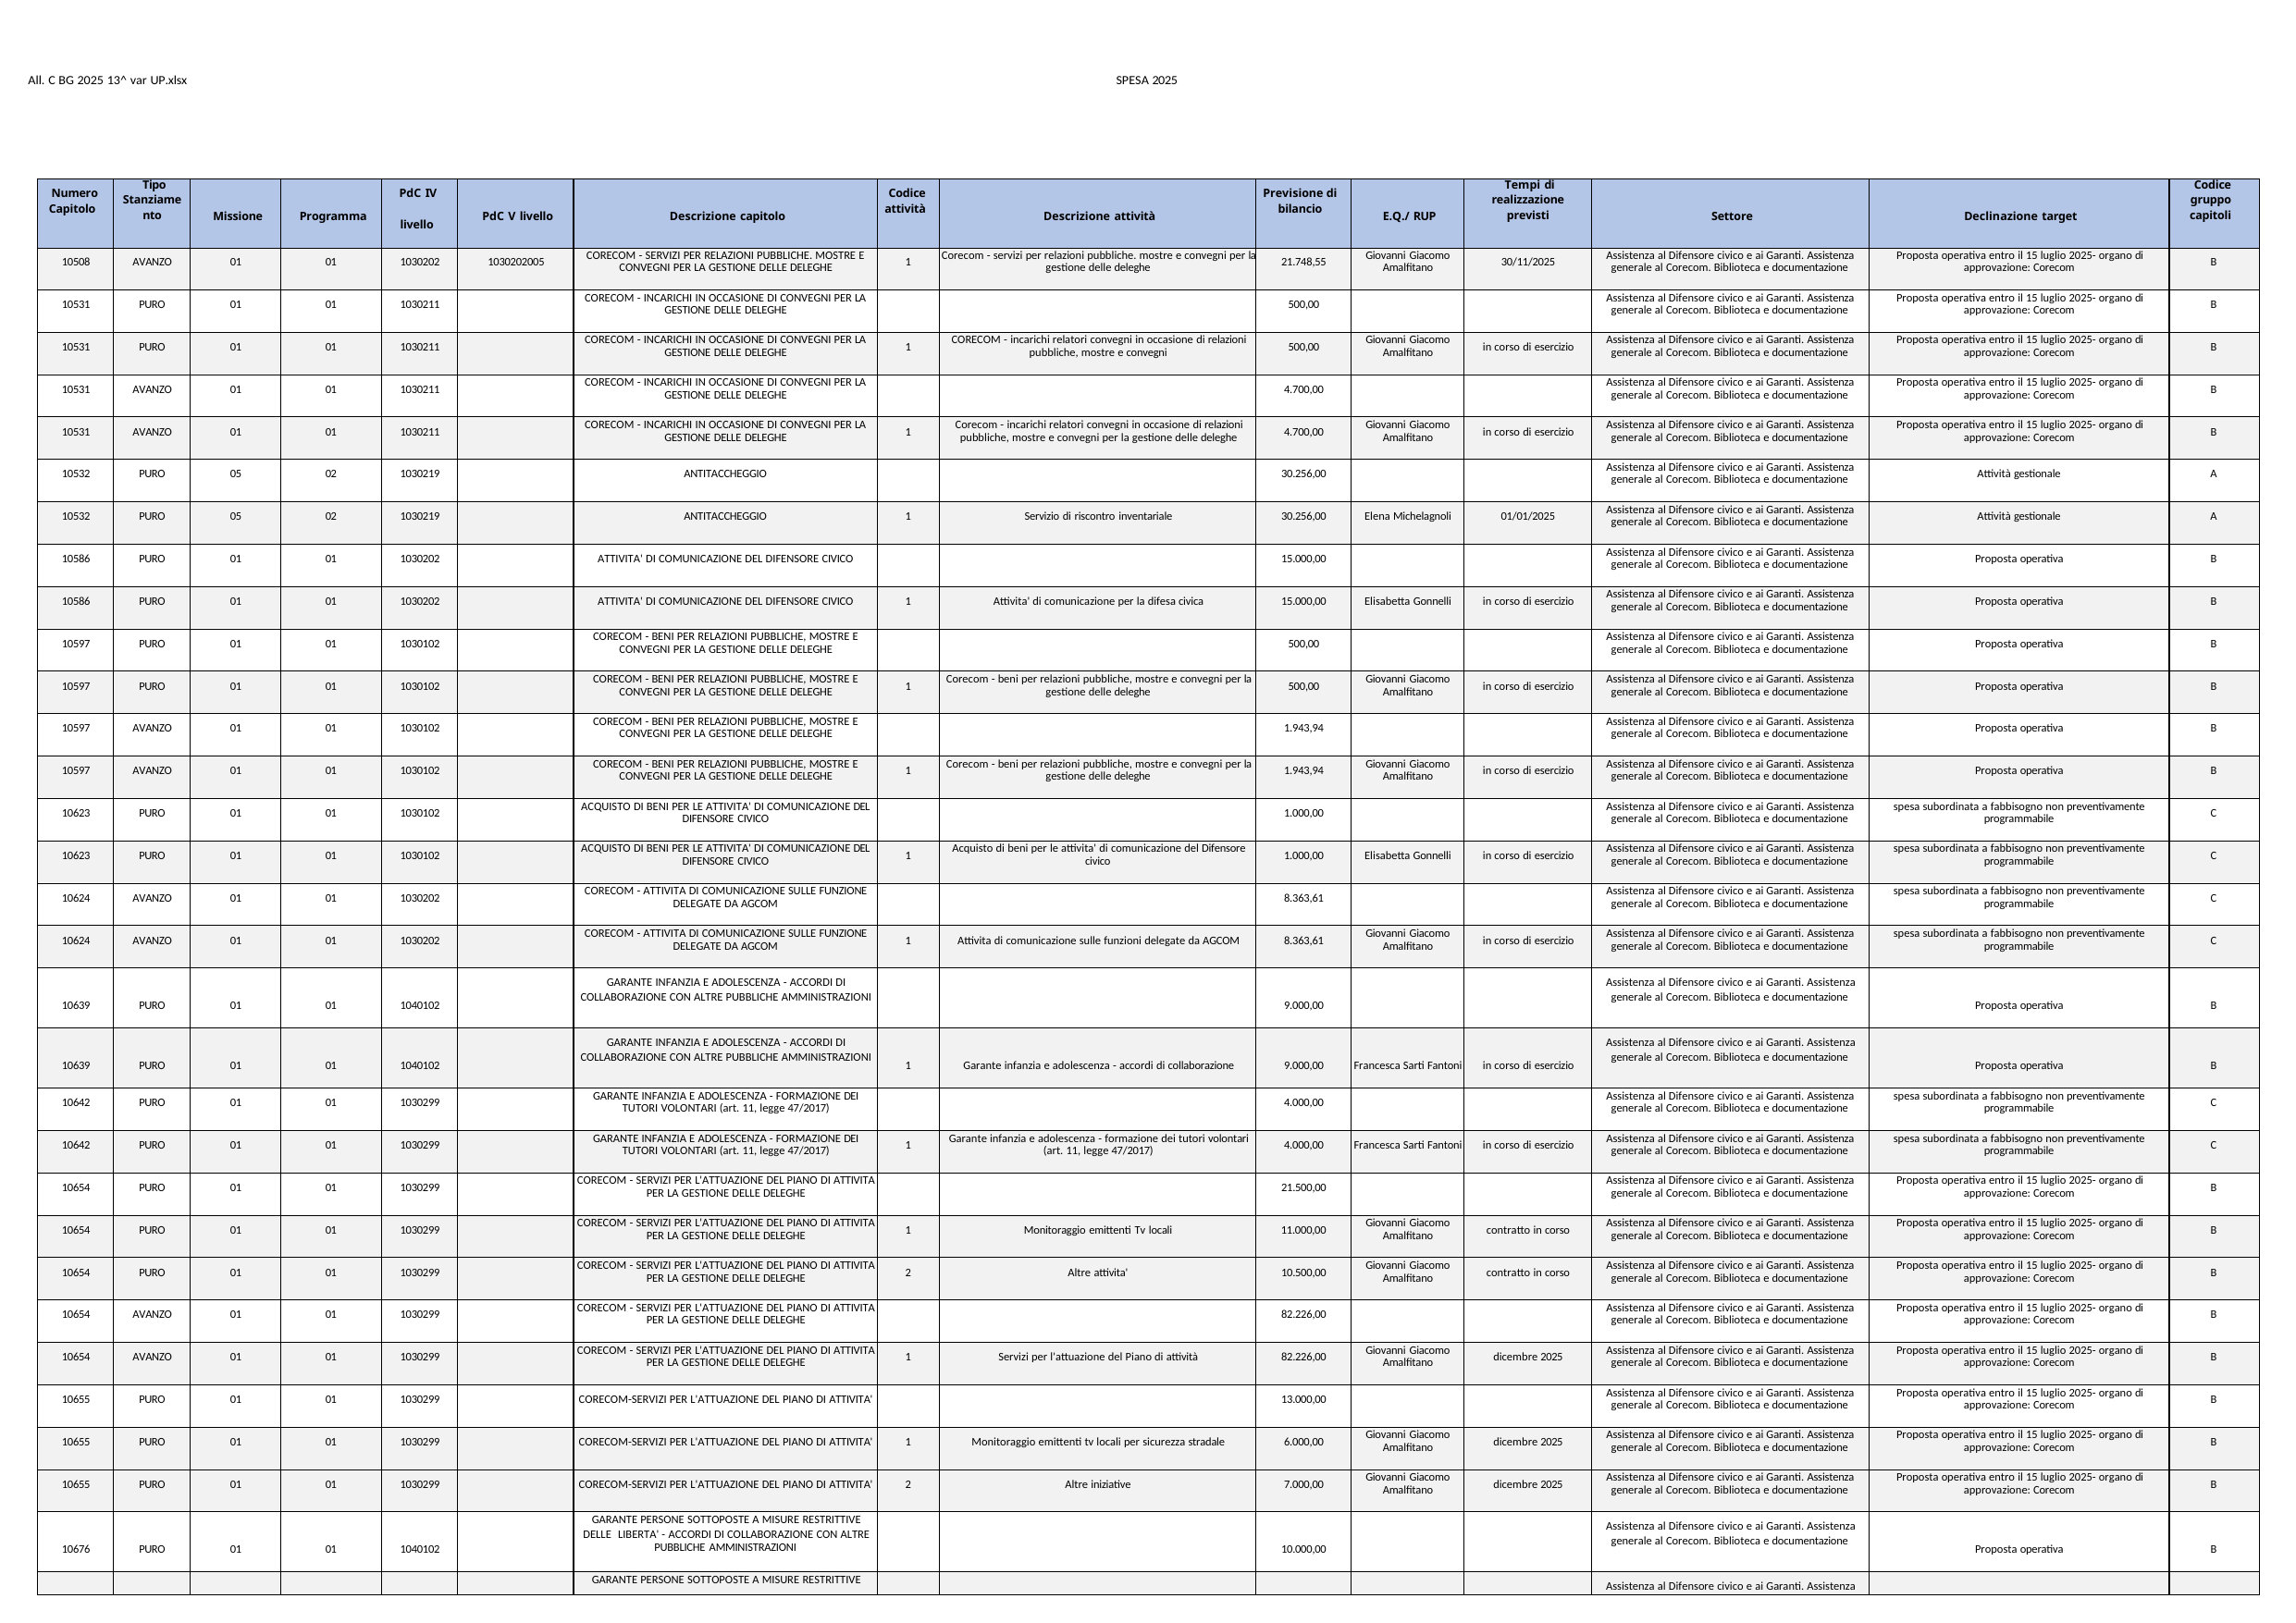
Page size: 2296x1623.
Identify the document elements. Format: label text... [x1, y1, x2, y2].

table_cell 01 [191, 1512, 280, 1571]
table_cell 10639 [38, 968, 113, 1027]
table_cell Corecom - beni per relazioni pubbliche, mostre e convegni per la gestione delle deleghe [940, 671, 1255, 713]
table_cell Attività gestionale [1870, 502, 2168, 544]
table_cell 10623 [38, 799, 113, 841]
table_cell PURO [114, 842, 190, 882]
table_cell Assistenza al Difensore civico e ai Garanti. Assistenza generale al Corecom. Biblioteca e documentazione [1592, 1088, 1869, 1130]
table_cell 01 [281, 1028, 381, 1088]
table_cell Assistenza al Difensore civico e ai Garanti. Assistenza generale al Corecom. Biblioteca e documentazione [1592, 375, 1869, 416]
table_cell in corso di esercizio [1464, 926, 1591, 967]
table_cell Assistenza al Difensore civico e ai Garanti. Assistenza generale al Corecom. Biblioteca e documentazione [1592, 1428, 1869, 1469]
table_cell PURO [114, 545, 190, 586]
table_cell AVANZO [114, 1300, 190, 1342]
table_cell Giovanni Giacomo Amalfitano [1352, 333, 1463, 374]
table_cell CORECOM-SERVIZI PER L'ATTUAZIONE DEL PIANO DI ATTIVITA' [574, 1385, 877, 1427]
table_cell 02 [281, 460, 381, 501]
table_cell 1030299 [382, 1088, 457, 1130]
table_cell PURO [114, 630, 190, 670]
table_cell AVANZO [114, 756, 190, 798]
table_header Tipo Stanziame nto [114, 179, 190, 248]
table_cell B [2170, 1470, 2259, 1511]
table_cell Monitoraggio emittenti Tv locali [940, 1216, 1255, 1257]
table_cell 10654 [38, 1300, 113, 1342]
table_cell [940, 1088, 1255, 1130]
table_cell CORECOM - SERVIZI PER RELAZIONI PUBBLICHE. MOSTRE E CONVEGNI PER LA GESTIONE DELLE DELEGHE [574, 249, 877, 289]
table_cell 10586 [38, 587, 113, 628]
table_cell PURO [114, 799, 190, 841]
table_cell B [2170, 1385, 2259, 1427]
table_cell in corso di esercizio [1464, 1131, 1591, 1173]
table_cell Proposta operativa entro il 15 luglio 2025- organo di approvazione: Corecom [1870, 375, 2168, 416]
table_cell [940, 460, 1255, 501]
table_cell ACQUISTO DI BENI PER LE ATTIVITA' DI COMUNICAZIONE DEL DIFENSORE CIVICO [574, 842, 877, 882]
table_cell Assistenza al Difensore civico e ai Garanti. Assistenza generale al Corecom. Biblioteca e documentazione [1592, 1300, 1869, 1342]
table_header Numero Capitolo [38, 179, 113, 248]
table_cell Garante infanzia e adolescenza - accordi di collaborazione [940, 1028, 1255, 1088]
table_cell CORECOM - SERVIZI PER L'ATTUAZIONE DEL PIANO DI ATTIVITA PER LA GESTIONE DELLE DELEGHE [574, 1343, 877, 1384]
table_cell 01 [281, 375, 381, 416]
table_cell PURO [114, 1028, 190, 1088]
table_cell 1030219 [382, 502, 457, 544]
table_cell 6.000,00 [1256, 1428, 1351, 1469]
table_cell 01 [191, 1174, 280, 1214]
table_cell 1040102 [382, 968, 457, 1027]
table_cell Assistenza al Difensore civico e ai Garanti. Assistenza generale al Corecom. Biblioteca e documentazione [1592, 545, 1869, 586]
table_cell PURO [114, 502, 190, 544]
table_cell 1.000,00 [1256, 799, 1351, 841]
table_cell 01 [191, 968, 280, 1027]
table_cell [940, 630, 1255, 670]
table_cell [878, 460, 939, 501]
table_cell [1464, 545, 1591, 586]
table_cell 1030202 [382, 587, 457, 628]
table_header Declinazione target [1870, 179, 2168, 248]
table_cell PURO [114, 1258, 190, 1299]
table_cell Proposta operativa entro il 15 luglio 2025- organo di approvazione: Corecom [1870, 1258, 2168, 1299]
table_cell spesa subordinata a fabbisogno non preventivamente programmabile [1870, 926, 2168, 967]
table_cell dicembre 2025 [1464, 1428, 1591, 1469]
table_cell 1030211 [382, 333, 457, 374]
table_cell PURO [114, 1428, 190, 1469]
table_cell 10642 [38, 1131, 113, 1173]
table_cell 1030102 [382, 799, 457, 841]
table_cell 7.000,00 [1256, 1470, 1351, 1511]
table_cell Corecom - beni per relazioni pubbliche, mostre e convegni per la gestione delle deleghe [940, 756, 1255, 798]
table_cell 30.256,00 [1256, 502, 1351, 544]
table_cell [1352, 460, 1463, 501]
table_cell CORECOM - INCARICHI IN OCCASIONE DI CONVEGNI PER LA GESTIONE DELLE DELEGHE [574, 290, 877, 332]
table_cell [114, 1572, 190, 1594]
table_cell 01 [281, 1428, 381, 1469]
table_cell AVANZO [114, 417, 190, 459]
table_cell [1352, 545, 1463, 586]
table_cell Proposta operativa [1870, 1028, 2168, 1088]
table_cell [1464, 799, 1591, 841]
table_cell [458, 968, 573, 1027]
table_cell [458, 714, 573, 756]
table_cell Giovanni Giacomo Amalfitano [1352, 671, 1463, 713]
table_cell [38, 1572, 113, 1594]
table_cell [458, 460, 573, 501]
table_cell Attivita di comunicazione sulle funzioni delegate da AGCOM [940, 926, 1255, 967]
table_cell [940, 799, 1255, 841]
table_cell 01 [191, 1428, 280, 1469]
table_cell 01 [191, 842, 280, 882]
table_cell 01 [281, 290, 381, 332]
table_cell [458, 290, 573, 332]
table_cell [458, 926, 573, 967]
table_header PdC V livello [458, 179, 573, 248]
table_cell C [2170, 926, 2259, 967]
table_cell 01/01/2025 [1464, 502, 1591, 544]
table_cell [458, 1343, 573, 1384]
table_cell [458, 1572, 573, 1594]
table_cell PURO [114, 1216, 190, 1257]
table_cell 1 [878, 756, 939, 798]
table_cell B [2170, 1428, 2259, 1469]
table_cell [1464, 884, 1591, 925]
table_cell Corecom - servizi per relazioni pubbliche. mostre e convegni per la gestione delle deleghe [940, 249, 1255, 289]
table_cell Proposta operativa entro il 15 luglio 2025- organo di approvazione: Corecom [1870, 249, 2168, 289]
table_cell 10597 [38, 671, 113, 713]
table_cell 01 [281, 1343, 381, 1384]
table_cell C [2170, 1131, 2259, 1173]
table_cell 11.000,00 [1256, 1216, 1351, 1257]
table_cell Elena Michelagnoli [1352, 502, 1463, 544]
table_cell 1030299 [382, 1258, 457, 1299]
table_cell PURO [114, 1174, 190, 1214]
table_cell 01 [191, 1088, 280, 1130]
table_cell PURO [114, 290, 190, 332]
table_cell [382, 1572, 457, 1594]
table_cell [1464, 1088, 1591, 1130]
table_cell [458, 842, 573, 882]
table_cell 10624 [38, 926, 113, 967]
table_header Settore [1592, 179, 1869, 248]
table_cell in corso di esercizio [1464, 1028, 1591, 1088]
table_cell 10597 [38, 714, 113, 756]
table_cell CORECOM - INCARICHI IN OCCASIONE DI CONVEGNI PER LA GESTIONE DELLE DELEGHE [574, 375, 877, 416]
table_cell A [2170, 460, 2259, 501]
table_cell 1040102 [382, 1028, 457, 1088]
table_cell CORECOM - ATTIVITA DI COMUNICAZIONE SULLE FUNZIONE DELEGATE DA AGCOM [574, 926, 877, 967]
table_cell [878, 375, 939, 416]
table_cell Giovanni Giacomo Amalfitano [1352, 1343, 1463, 1384]
table_cell [878, 884, 939, 925]
table_cell Proposta operativa entro il 15 luglio 2025- organo di approvazione: Corecom [1870, 1174, 2168, 1214]
table_cell [878, 799, 939, 841]
table_cell 01 [191, 1216, 280, 1257]
table_cell 21.748,55 [1256, 249, 1351, 289]
table_cell Servizi per l'attuazione del Piano di attività [940, 1343, 1255, 1384]
table_cell [940, 290, 1255, 332]
table_cell CORECOM-SERVIZI PER L'ATTUAZIONE DEL PIANO DI ATTIVITA' [574, 1428, 877, 1469]
table_cell 30.256,00 [1256, 460, 1351, 501]
table_cell 1030219 [382, 460, 457, 501]
table_cell 01 [281, 1258, 381, 1299]
table_cell [458, 1258, 573, 1299]
table_cell Altre iniziative [940, 1470, 1255, 1511]
table_cell 01 [191, 333, 280, 374]
table_cell CORECOM - INCARICHI IN OCCASIONE DI CONVEGNI PER LA GESTIONE DELLE DELEGHE [574, 333, 877, 374]
table_cell 01 [281, 587, 381, 628]
table_cell B [2170, 714, 2259, 756]
table_cell B [2170, 375, 2259, 416]
table_cell dicembre 2025 [1464, 1470, 1591, 1511]
table_cell Corecom - incarichi relatori convegni in occasione di relazioni pubbliche, mostre e convegni per la gestione delle deleghe [940, 417, 1255, 459]
table_cell GARANTE INFANZIA E ADOLESCENZA - FORMAZIONE DEI TUTORI VOLONTARI (art. 11, legge 47/2017) [574, 1088, 877, 1130]
table_cell Proposta operativa entro il 15 luglio 2025- organo di approvazione: Corecom [1870, 417, 2168, 459]
table_cell 15.000,00 [1256, 587, 1351, 628]
table_cell in corso di esercizio [1464, 671, 1591, 713]
table_cell 1 [878, 587, 939, 628]
table_cell B [2170, 1258, 2259, 1299]
table_cell Assistenza al Difensore civico e ai Garanti. Assistenza generale al Corecom. Biblioteca e documentazione [1592, 1174, 1869, 1214]
table_cell ATTIVITA' DI COMUNICAZIONE DEL DIFENSORE CIVICO [574, 587, 877, 628]
table_cell 30/11/2025 [1464, 249, 1591, 289]
table_cell 10676 [38, 1512, 113, 1571]
table_cell AVANZO [114, 714, 190, 756]
table_cell [2170, 1572, 2259, 1594]
table_cell B [2170, 290, 2259, 332]
table_cell 10654 [38, 1343, 113, 1384]
table_cell Proposta operativa entro il 15 luglio 2025- organo di approvazione: Corecom [1870, 333, 2168, 374]
table_cell Proposta operativa entro il 15 luglio 2025- organo di approvazione: Corecom [1870, 1216, 2168, 1257]
table_cell 10532 [38, 502, 113, 544]
table_cell 10624 [38, 884, 113, 925]
table_header PdC IV livello [382, 179, 457, 248]
table_cell Giovanni Giacomo Amalfitano [1352, 1258, 1463, 1299]
table_cell B [2170, 1174, 2259, 1214]
table_cell Giovanni Giacomo Amalfitano [1352, 1216, 1463, 1257]
table_cell Giovanni Giacomo Amalfitano [1352, 756, 1463, 798]
table_cell Assistenza al Difensore civico e ai Garanti. Assistenza generale al Corecom. Biblioteca e documentazione [1592, 884, 1869, 925]
table_cell [1464, 460, 1591, 501]
table_cell GARANTE INFANZIA E ADOLESCENZA - ACCORDI DI COLLABORAZIONE CON ALTRE PUBBLICHE AMMINISTRAZIONI [574, 968, 877, 1027]
table_cell PURO [114, 1088, 190, 1130]
table_cell [1464, 1512, 1591, 1571]
table_cell Assistenza al Difensore civico e ai Garanti. Assistenza generale al Corecom. Biblioteca e documentazione [1592, 1258, 1869, 1299]
table_cell 01 [191, 926, 280, 967]
table_cell 01 [191, 545, 280, 586]
table_cell C [2170, 799, 2259, 841]
table_cell 01 [281, 884, 381, 925]
table_cell [878, 630, 939, 670]
table_cell [458, 1174, 573, 1214]
table_cell 10531 [38, 417, 113, 459]
table_cell 01 [281, 249, 381, 289]
table_cell 01 [191, 756, 280, 798]
table_header Descrizione attività [940, 179, 1255, 248]
table_cell GARANTE INFANZIA E ADOLESCENZA - FORMAZIONE DEI TUTORI VOLONTARI (art. 11, legge 47/2017) [574, 1131, 877, 1173]
table_cell 01 [281, 1174, 381, 1214]
table_cell Proposta operativa entro il 15 luglio 2025- organo di approvazione: Corecom [1870, 1428, 2168, 1469]
table_cell 10655 [38, 1385, 113, 1427]
table_cell 01 [281, 968, 381, 1027]
table_cell 10531 [38, 290, 113, 332]
table_cell 1.943,94 [1256, 756, 1351, 798]
table_cell [458, 1512, 573, 1571]
table_cell 01 [191, 290, 280, 332]
table_cell Assistenza al Difensore civico e ai Garanti. Assistenza generale al Corecom. Biblioteca e documentazione [1592, 460, 1869, 501]
table_cell Assistenza al Difensore civico e ai Garanti. Assistenza generale al Corecom. Biblioteca e documentazione [1592, 1216, 1869, 1257]
table_cell [458, 1428, 573, 1469]
table_cell [878, 1174, 939, 1214]
table_cell [1464, 1572, 1591, 1594]
table_cell [458, 587, 573, 628]
table_cell ACQUISTO DI BENI PER LE ATTIVITA' DI COMUNICAZIONE DEL DIFENSORE CIVICO [574, 799, 877, 841]
table_cell 10654 [38, 1258, 113, 1299]
table_cell [1352, 968, 1463, 1027]
table_cell Assistenza al Difensore civico e ai Garanti. Assistenza generale al Corecom. Biblioteca e documentazione [1592, 502, 1869, 544]
table_cell Proposta operativa [1870, 545, 2168, 586]
table_cell 1.000,00 [1256, 842, 1351, 882]
table_cell 01 [281, 1131, 381, 1173]
table_cell AVANZO [114, 249, 190, 289]
table_cell 1030299 [382, 1174, 457, 1214]
table_cell Giovanni Giacomo Amalfitano [1352, 249, 1463, 289]
table_cell B [2170, 630, 2259, 670]
table_cell 1030102 [382, 630, 457, 670]
table_cell 1 [878, 249, 939, 289]
table_cell 8.363,61 [1256, 884, 1351, 925]
table_cell 13.000,00 [1256, 1385, 1351, 1427]
table_cell 01 [191, 671, 280, 713]
table_cell Proposta operativa [1870, 968, 2168, 1027]
table_cell 1030211 [382, 417, 457, 459]
table_cell GARANTE INFANZIA E ADOLESCENZA - ACCORDI DI COLLABORAZIONE CON ALTRE PUBBLICHE AMMINISTRAZIONI [574, 1028, 877, 1088]
table_cell [1464, 290, 1591, 332]
table_cell Assistenza al Difensore civico e ai Garanti. Assistenza generale al Corecom. Biblioteca e documentazione [1592, 1028, 1869, 1088]
table_cell dicembre 2025 [1464, 1343, 1591, 1384]
table_cell [458, 333, 573, 374]
table_header Programma [281, 179, 381, 248]
table_cell in corso di esercizio [1464, 756, 1591, 798]
table_cell 82.226,00 [1256, 1343, 1351, 1384]
table_cell 01 [191, 1258, 280, 1299]
table_cell Assistenza al Difensore civico e ai Garanti. Assistenza generale al Corecom. Biblioteca e documentazione [1592, 333, 1869, 374]
table_cell Francesca Sarti Fantoni [1352, 1131, 1463, 1173]
table_cell Assistenza al Difensore civico e ai Garanti. Assistenza generale al Corecom. Biblioteca e documentazione [1592, 799, 1869, 841]
table_cell Assistenza al Difensore civico e ai Garanti. Assistenza generale al Corecom. Biblioteca e documentazione [1592, 417, 1869, 459]
table_cell 10597 [38, 630, 113, 670]
table_header E.Q./ RUP [1352, 179, 1463, 248]
table_header Codice attività [878, 179, 939, 248]
table_cell spesa subordinata a fabbisogno non preventivamente programmabile [1870, 1131, 2168, 1173]
table_cell Giovanni Giacomo Amalfitano [1352, 417, 1463, 459]
table_cell 01 [281, 1512, 381, 1571]
table_cell 10.500,00 [1256, 1258, 1351, 1299]
table_cell 21.500,00 [1256, 1174, 1351, 1214]
table_cell GARANTE PERSONE SOTTOPOSTE A MISURE RESTRITTIVE [574, 1572, 877, 1594]
table_cell 01 [191, 1300, 280, 1342]
table_cell PURO [114, 1470, 190, 1511]
table_cell Francesca Sarti Fantoni [1352, 1028, 1463, 1088]
table_cell 10.000,00 [1256, 1512, 1351, 1571]
table_cell [458, 884, 573, 925]
table_cell Proposta operativa [1870, 587, 2168, 628]
table_cell in corso di esercizio [1464, 417, 1591, 459]
table_cell [940, 1174, 1255, 1214]
table_cell 01 [281, 756, 381, 798]
table_cell Assistenza al Difensore civico e ai Garanti. Assistenza generale al Corecom. Biblioteca e documentazione [1592, 630, 1869, 670]
table_cell [940, 1512, 1255, 1571]
table_cell Giovanni Giacomo Amalfitano [1352, 926, 1463, 967]
table_cell B [2170, 1028, 2259, 1088]
table_cell 01 [281, 630, 381, 670]
table_cell [940, 1300, 1255, 1342]
table_cell Proposta operativa entro il 15 luglio 2025- organo di approvazione: Corecom [1870, 1470, 2168, 1511]
table_cell spesa subordinata a fabbisogno non preventivamente programmabile [1870, 842, 2168, 882]
table_cell [878, 968, 939, 1027]
table_header Descrizione capitolo [574, 179, 877, 248]
table_cell 10597 [38, 756, 113, 798]
table_cell 1030299 [382, 1385, 457, 1427]
table_cell 500,00 [1256, 671, 1351, 713]
table_cell 01 [281, 1300, 381, 1342]
table_cell [1870, 1572, 2168, 1594]
table_cell [458, 502, 573, 544]
table_cell 01 [191, 714, 280, 756]
table_cell Proposta operativa [1870, 630, 2168, 670]
table_cell 4.000,00 [1256, 1088, 1351, 1130]
table_cell Proposta operativa entro il 15 luglio 2025- organo di approvazione: Corecom [1870, 1300, 2168, 1342]
table_cell 01 [281, 1088, 381, 1130]
table_cell 01 [281, 333, 381, 374]
table_cell C [2170, 1088, 2259, 1130]
table_cell 15.000,00 [1256, 545, 1351, 586]
table_cell Proposta operativa [1870, 1512, 2168, 1571]
table_cell Assistenza al Difensore civico e ai Garanti. Assistenza generale al Corecom. Biblioteca e documentazione [1592, 1131, 1869, 1173]
table_cell Assistenza al Difensore civico e ai Garanti. Assistenza generale al Corecom. Biblioteca e documentazione [1592, 756, 1869, 798]
table_cell 10531 [38, 375, 113, 416]
table_cell Giovanni Giacomo Amalfitano [1352, 1428, 1463, 1469]
table_cell [878, 1088, 939, 1130]
table_cell PURO [114, 968, 190, 1027]
table_cell Attivita' di comunicazione per la difesa civica [940, 587, 1255, 628]
table_cell 1030299 [382, 1300, 457, 1342]
table_cell [1464, 1174, 1591, 1214]
table_cell B [2170, 333, 2259, 374]
table_cell CORECOM - SERVIZI PER L'ATTUAZIONE DEL PIANO DI ATTIVITA PER LA GESTIONE DELLE DELEGHE [574, 1174, 877, 1214]
table_cell Altre attivita' [940, 1258, 1255, 1299]
table_cell B [2170, 1343, 2259, 1384]
table_cell in corso di esercizio [1464, 587, 1591, 628]
table_cell 01 [191, 799, 280, 841]
table_cell [940, 968, 1255, 1027]
table_cell 01 [281, 1216, 381, 1257]
table_cell AVANZO [114, 926, 190, 967]
table_cell CORECOM - SERVIZI PER L'ATTUAZIONE DEL PIANO DI ATTIVITA PER LA GESTIONE DELLE DELEGHE [574, 1258, 877, 1299]
table_header Missione [191, 179, 280, 248]
table_cell 1030202 [382, 545, 457, 586]
table_cell contratto in corso [1464, 1258, 1591, 1299]
table_cell 10655 [38, 1470, 113, 1511]
table_cell B [2170, 417, 2259, 459]
table_cell 1 [878, 1131, 939, 1173]
table_cell Monitoraggio emittenti tv locali per sicurezza stradale [940, 1428, 1255, 1469]
table_cell [1256, 1572, 1351, 1594]
table_cell 1 [878, 1343, 939, 1384]
table_cell in corso di esercizio [1464, 842, 1591, 882]
table_cell B [2170, 968, 2259, 1027]
table_cell [1352, 1385, 1463, 1427]
table_cell 1030211 [382, 375, 457, 416]
table_cell ANTITACCHEGGIO [574, 502, 877, 544]
table_cell 01 [281, 1385, 381, 1427]
table_cell [878, 1572, 939, 1594]
table_cell [940, 1385, 1255, 1427]
table_cell A [2170, 502, 2259, 544]
table_cell 10654 [38, 1174, 113, 1214]
table_cell contratto in corso [1464, 1216, 1591, 1257]
table_cell 01 [191, 249, 280, 289]
table_cell [940, 714, 1255, 756]
table_cell [1352, 375, 1463, 416]
table_cell [878, 1512, 939, 1571]
table_cell 1030202005 [458, 249, 573, 289]
table_cell 10532 [38, 460, 113, 501]
table_cell 01 [191, 1470, 280, 1511]
table_cell 1 [878, 502, 939, 544]
table_cell PURO [114, 587, 190, 628]
table_cell 1040102 [382, 1512, 457, 1571]
table_cell PURO [114, 460, 190, 501]
table_cell CORECOM - SERVIZI PER L'ATTUAZIONE DEL PIANO DI ATTIVITA PER LA GESTIONE DELLE DELEGHE [574, 1300, 877, 1342]
table_cell 01 [281, 1470, 381, 1511]
table_cell B [2170, 249, 2259, 289]
table_cell 1030299 [382, 1131, 457, 1173]
table_cell 1.943,94 [1256, 714, 1351, 756]
table_cell [458, 1216, 573, 1257]
table_cell 1030102 [382, 756, 457, 798]
table_cell [1464, 968, 1591, 1027]
table_cell [458, 417, 573, 459]
table_cell [458, 1385, 573, 1427]
table_cell Assistenza al Difensore civico e ai Garanti. Assistenza generale al Corecom. Biblioteca e documentazione [1592, 1385, 1869, 1427]
table_cell 01 [191, 587, 280, 628]
table_cell [1352, 1512, 1463, 1571]
table_cell B [2170, 587, 2259, 628]
table_cell [1464, 630, 1591, 670]
table_cell 01 [281, 545, 381, 586]
table_cell 8.363,61 [1256, 926, 1351, 967]
table_cell [878, 1300, 939, 1342]
table_cell ANTITACCHEGGIO [574, 460, 877, 501]
table_cell [1352, 1174, 1463, 1214]
table_cell Elisabetta Gonnelli [1352, 587, 1463, 628]
table_cell 01 [281, 799, 381, 841]
table_cell CORECOM - incarichi relatori convegni in occasione di relazioni pubbliche, mostre e convegni [940, 333, 1255, 374]
table_cell CORECOM-SERVIZI PER L'ATTUAZIONE DEL PIANO DI ATTIVITA' [574, 1470, 877, 1511]
table_cell GARANTE PERSONE SOTTOPOSTE A MISURE RESTRITTIVE DELLE LIBERTA' - ACCORDI DI COLLABORAZIONE CON ALTRE PUBBLICHE AMMINISTRAZIONI [574, 1512, 877, 1571]
table_cell spesa subordinata a fabbisogno non preventivamente programmabile [1870, 884, 2168, 925]
table_cell [940, 884, 1255, 925]
table_cell Assistenza al Difensore civico e ai Garanti. Assistenza generale al Corecom. Biblioteca e documentazione [1592, 1470, 1869, 1511]
table_cell PURO [114, 671, 190, 713]
table_cell 01 [281, 671, 381, 713]
table_cell Assistenza al Difensore civico e ai Garanti. Assistenza generale al Corecom. Biblioteca e documentazione [1592, 249, 1869, 289]
table_cell spesa subordinata a fabbisogno non preventivamente programmabile [1870, 1088, 2168, 1130]
table_cell C [2170, 884, 2259, 925]
table_cell [1352, 630, 1463, 670]
table_cell Assistenza al Difensore civico e ai Garanti. Assistenza generale al Corecom. Biblioteca e documentazione [1592, 290, 1869, 332]
table_cell 1030102 [382, 842, 457, 882]
table_cell [191, 1572, 280, 1594]
table_cell Assistenza al Difensore civico e ai Garanti. Assistenza generale al Corecom. Biblioteca e documentazione [1592, 671, 1869, 713]
table_cell [1352, 1572, 1463, 1594]
table_cell 4.000,00 [1256, 1131, 1351, 1173]
table_cell 4.700,00 [1256, 417, 1351, 459]
table_cell PURO [114, 333, 190, 374]
table_cell 1 [878, 671, 939, 713]
table_cell [1352, 1088, 1463, 1130]
table_cell 01 [191, 884, 280, 925]
table_cell B [2170, 1512, 2259, 1571]
table_cell 500,00 [1256, 630, 1351, 670]
table_cell 1030299 [382, 1216, 457, 1257]
table_cell 2 [878, 1258, 939, 1299]
table_cell 1 [878, 1428, 939, 1469]
table_cell 01 [191, 630, 280, 670]
table_cell CORECOM - ATTIVITA DI COMUNICAZIONE SULLE FUNZIONE DELEGATE DA AGCOM [574, 884, 877, 925]
table_cell C [2170, 842, 2259, 882]
table_cell [1352, 884, 1463, 925]
table_cell B [2170, 671, 2259, 713]
table_cell Proposta operativa [1870, 756, 2168, 798]
table_cell Attività gestionale [1870, 460, 2168, 501]
table_cell [458, 1300, 573, 1342]
table_cell Proposta operativa entro il 15 luglio 2025- organo di approvazione: Corecom [1870, 290, 2168, 332]
table_cell 01 [191, 1131, 280, 1173]
table_cell in corso di esercizio [1464, 333, 1591, 374]
table_cell Servizio di riscontro inventariale [940, 502, 1255, 544]
table_cell Assistenza al Difensore civico e ai Garanti. Assistenza generale al Corecom. Biblioteca e documentazione [1592, 926, 1869, 967]
table_cell Proposta operativa entro il 15 luglio 2025- organo di approvazione: Corecom [1870, 1385, 2168, 1427]
table_header Previsione di bilancio [1256, 179, 1351, 248]
table_cell 2 [878, 1470, 939, 1511]
table_cell 10531 [38, 333, 113, 374]
table_cell 1 [878, 1216, 939, 1257]
table_cell PURO [114, 1385, 190, 1427]
table_cell [878, 545, 939, 586]
table_cell 01 [281, 417, 381, 459]
table_cell [458, 545, 573, 586]
table_cell [458, 1028, 573, 1088]
table_cell [458, 756, 573, 798]
table_cell 9.000,00 [1256, 968, 1351, 1027]
table_header Tempi di realizzazione previsti [1464, 179, 1591, 248]
table_cell Proposta operativa [1870, 714, 2168, 756]
table_cell [878, 714, 939, 756]
table_cell Assistenza al Difensore civico e ai Garanti. Assistenza generale al Corecom. Biblioteca e documentazione [1592, 842, 1869, 882]
table_cell CORECOM - BENI PER RELAZIONI PUBBLICHE, MOSTRE E CONVEGNI PER LA GESTIONE DELLE DELEGHE [574, 756, 877, 798]
table_cell [1352, 799, 1463, 841]
table_cell [1464, 375, 1591, 416]
table_cell 10586 [38, 545, 113, 586]
table_cell CORECOM - BENI PER RELAZIONI PUBBLICHE, MOSTRE E CONVEGNI PER LA GESTIONE DELLE DELEGHE [574, 630, 877, 670]
table_cell 1030202 [382, 884, 457, 925]
table_cell AVANZO [114, 1343, 190, 1384]
table_cell [1464, 1300, 1591, 1342]
table_cell Elisabetta Gonnelli [1352, 842, 1463, 882]
table_cell CORECOM - BENI PER RELAZIONI PUBBLICHE, MOSTRE E CONVEGNI PER LA GESTIONE DELLE DELEGHE [574, 671, 877, 713]
table_cell B [2170, 1216, 2259, 1257]
table_cell [1464, 1385, 1591, 1427]
table_cell 01 [191, 1028, 280, 1088]
table_cell 1 [878, 842, 939, 882]
table_cell 500,00 [1256, 333, 1351, 374]
table_cell 01 [191, 417, 280, 459]
table_cell [1352, 714, 1463, 756]
table_cell 05 [191, 460, 280, 501]
table_cell Garante infanzia e adolescenza - formazione dei tutori volontari (art. 11, legge 47/2017) [940, 1131, 1255, 1173]
table_cell 10639 [38, 1028, 113, 1088]
table_cell CORECOM - INCARICHI IN OCCASIONE DI CONVEGNI PER LA GESTIONE DELLE DELEGHE [574, 417, 877, 459]
table_cell AVANZO [114, 884, 190, 925]
table_cell 10655 [38, 1428, 113, 1469]
table_cell Assistenza al Difensore civico e ai Garanti. Assistenza generale al Corecom. Biblioteca e documentazione [1592, 1512, 1869, 1571]
table_cell [458, 671, 573, 713]
table_cell [1464, 714, 1591, 756]
table_header Codice gruppo capitoli [2170, 179, 2259, 248]
table_cell 4.700,00 [1256, 375, 1351, 416]
table_cell 1 [878, 417, 939, 459]
table_cell 05 [191, 502, 280, 544]
table_cell 82.226,00 [1256, 1300, 1351, 1342]
table_cell 500,00 [1256, 290, 1351, 332]
table_cell [458, 1088, 573, 1130]
table_cell 01 [191, 1385, 280, 1427]
table_cell 10654 [38, 1216, 113, 1257]
table_cell [281, 1572, 381, 1594]
table_cell [940, 545, 1255, 586]
table_cell [1352, 290, 1463, 332]
table_cell 1030102 [382, 671, 457, 713]
table_cell Proposta operativa [1870, 671, 2168, 713]
table_cell CORECOM - BENI PER RELAZIONI PUBBLICHE, MOSTRE E CONVEGNI PER LA GESTIONE DELLE DELEGHE [574, 714, 877, 756]
table_cell PURO [114, 1131, 190, 1173]
table_cell B [2170, 545, 2259, 586]
table_cell [458, 1131, 573, 1173]
table_cell 1030211 [382, 290, 457, 332]
table_cell 1030299 [382, 1343, 457, 1384]
table_cell 01 [281, 926, 381, 967]
table_cell 01 [191, 1343, 280, 1384]
table_cell [458, 799, 573, 841]
table_cell [458, 630, 573, 670]
table_cell B [2170, 756, 2259, 798]
table_cell Giovanni Giacomo Amalfitano [1352, 1470, 1463, 1511]
table_cell 1030202 [382, 249, 457, 289]
table_cell 01 [191, 375, 280, 416]
table_cell [878, 1385, 939, 1427]
table_cell 1 [878, 926, 939, 967]
table_cell 9.000,00 [1256, 1028, 1351, 1088]
table_cell 01 [281, 842, 381, 882]
table_cell 10642 [38, 1088, 113, 1130]
table_cell 1030299 [382, 1470, 457, 1511]
table_cell 1030102 [382, 714, 457, 756]
table_cell B [2170, 1300, 2259, 1342]
table_cell [1352, 1300, 1463, 1342]
table_cell [940, 1572, 1255, 1594]
table_cell 01 [281, 714, 381, 756]
table_cell ATTIVITA' DI COMUNICAZIONE DEL DIFENSORE CIVICO [574, 545, 877, 586]
table_cell Assistenza al Difensore civico e ai Garanti. Assistenza generale al Corecom. Biblioteca e documentazione [1592, 714, 1869, 756]
table_cell [878, 290, 939, 332]
table_cell AVANZO [114, 375, 190, 416]
table_cell PURO [114, 1512, 190, 1571]
table_cell Assistenza al Difensore civico e ai Garanti. Assistenza [1592, 1572, 1869, 1594]
table_cell Acquisto di beni per le attivita' di comunicazione del Difensore civico [940, 842, 1255, 882]
table_cell Assistenza al Difensore civico e ai Garanti. Assistenza generale al Corecom. Biblioteca e documentazione [1592, 587, 1869, 628]
table_cell [458, 375, 573, 416]
table_cell spesa subordinata a fabbisogno non preventivamente programmabile [1870, 799, 2168, 841]
table_cell 1 [878, 333, 939, 374]
table_cell 10508 [38, 249, 113, 289]
table_cell CORECOM - SERVIZI PER L'ATTUAZIONE DEL PIANO DI ATTIVITA PER LA GESTIONE DELLE DELEGHE [574, 1216, 877, 1257]
table_cell [940, 375, 1255, 416]
table_cell Assistenza al Difensore civico e ai Garanti. Assistenza generale al Corecom. Biblioteca e documentazione [1592, 1343, 1869, 1384]
table_cell Assistenza al Difensore civico e ai Garanti. Assistenza generale al Corecom. Biblioteca e documentazione [1592, 968, 1869, 1027]
table_cell 1 [878, 1028, 939, 1088]
table_cell Proposta operativa entro il 15 luglio 2025- organo di approvazione: Corecom [1870, 1343, 2168, 1384]
table_cell 10623 [38, 842, 113, 882]
table_cell 1030202 [382, 926, 457, 967]
table_cell 1030299 [382, 1428, 457, 1469]
table_cell 02 [281, 502, 381, 544]
table_cell [458, 1470, 573, 1511]
